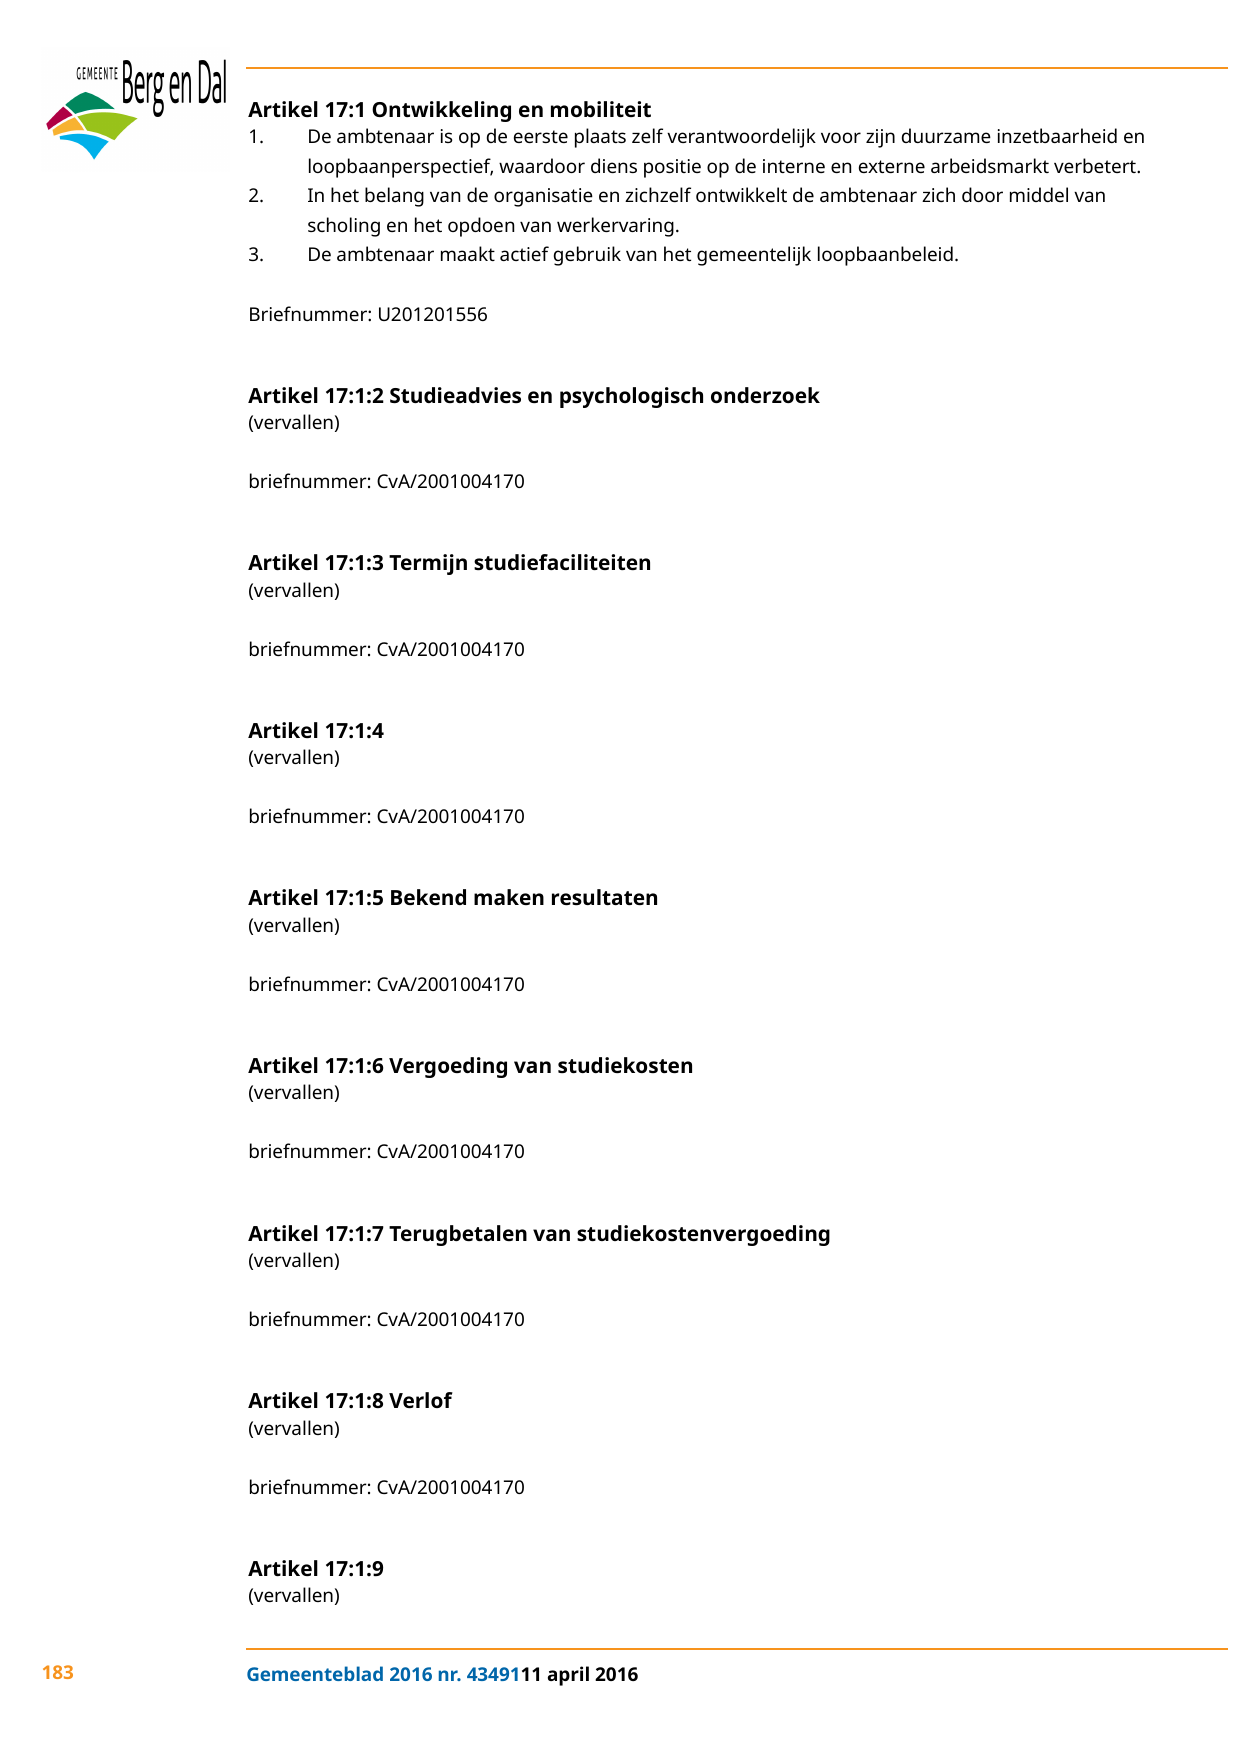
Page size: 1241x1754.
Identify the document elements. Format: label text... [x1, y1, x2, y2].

text Artikel 17:1:3 Termijn studiefaciliteiten [248, 548, 1152, 577]
text Artikel 17:1 Ontwikkeling en mobiliteit [248, 95, 1152, 123]
picture [41, 47, 231, 172]
text Artikel 17:1:9 [248, 1554, 1152, 1582]
text briefnummer: CvA/2001004170 [248, 636, 1152, 662]
text (vervallen) [248, 409, 1152, 435]
text briefnummer: CvA/2001004170 [248, 971, 1152, 997]
text briefnummer: CvA/2001004170 [248, 468, 1152, 494]
text Artikel 17:1:2 Studieadvies en psychologisch onderzoek [248, 381, 1152, 409]
text briefnummer: CvA/2001004170 [248, 1306, 1152, 1332]
text briefnummer: CvA/2001004170 [248, 803, 1152, 829]
text Artikel 17:1:7 Terugbetalen van studiekostenvergoeding [248, 1219, 1152, 1247]
list De ambtenaar maakt actief gebruik van het gemeentelijk loopbaanbeleid. [248, 242, 1152, 267]
text (vervallen) [248, 1079, 1152, 1105]
text Briefnummer: U201201556 [248, 301, 1152, 326]
text (vervallen) [248, 1582, 1152, 1608]
list De ambtenaar is op de eerste plaats zelf verantwoordelijk voor zijn duurzame inzetbaarheid en loopbaanperspectief, waardoor diens positie op de interne en externe arbeidsmarkt verbetert. [248, 123, 1152, 178]
text (vervallen) [248, 912, 1152, 938]
text briefnummer: CvA/2001004170 [248, 1474, 1152, 1500]
text briefnummer: CvA/2001004170 [248, 1139, 1152, 1164]
list In het belang van de organisatie en zichzelf ontwikkelt de ambtenaar zich door middel van scholing en het opdoen van werkervaring. [248, 182, 1152, 238]
text (vervallen) [248, 744, 1152, 770]
text (vervallen) [248, 577, 1152, 602]
text Artikel 17:1:4 [248, 716, 1152, 744]
text Artikel 17:1:6 Vergoeding van studiekosten [248, 1051, 1152, 1079]
text Artikel 17:1:5 Bekend maken resultaten [248, 883, 1152, 912]
text (vervallen) [248, 1415, 1152, 1441]
text (vervallen) [248, 1247, 1152, 1273]
text Artikel 17:1:8 Verlof [248, 1386, 1152, 1415]
